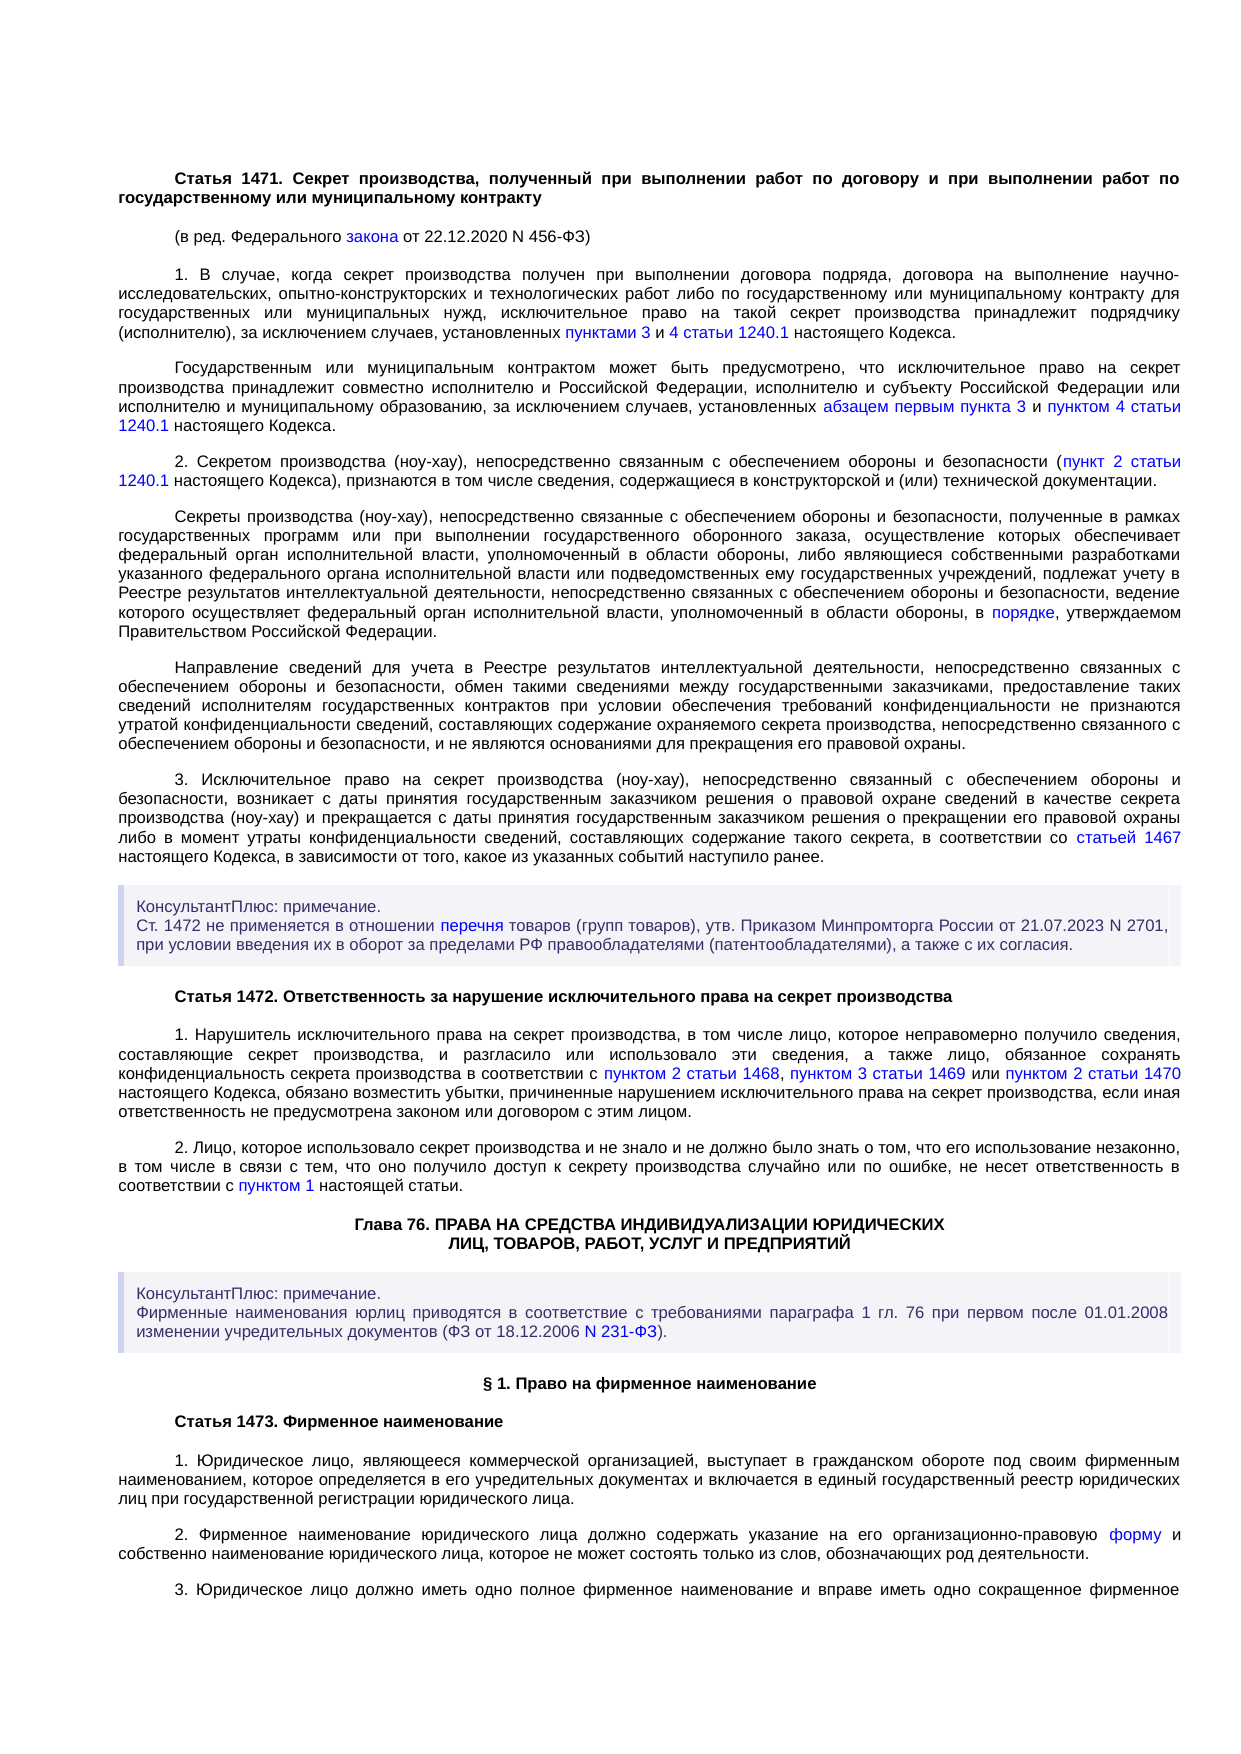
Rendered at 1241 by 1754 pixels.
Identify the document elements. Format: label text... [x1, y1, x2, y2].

text 2. Фирменное наименование юридического лица должно содержать указание на его организационно-правовую форму и собственно наименование юридического лица, которое не может состоять только из слов, обозначающих род деятельности. [118, 1524, 1181, 1563]
subtitle Статья 1471. Секрет производства, полученный при выполнении работ по договору и при выполнении работ по государственному или муниципальному контракту [118, 169, 1181, 207]
table_header [1170, 885, 1181, 966]
text 3. Юридическое лицо должно иметь одно полное фирменное наименование и вправе иметь одно сокращенное фирменное [118, 1579, 1181, 1599]
text Направление сведений для учета в Реестре результатов интеллектуальной деятельности, непосредственно связанных с обеспечением обороны и безопасности, обмен такими сведениями между государственными заказчиками, предоставление таких сведений исполнителям государственных контрактов при условии обеспечения требований конфиденциальности не признаются утратой конфиденциальности сведений, составляющих содержание охраняемого секрета производства, непосредственно связанного с обеспечением обороны и безопасности, и не являются основаниями для прекращения его правовой охраны. [118, 657, 1181, 753]
text 2. Секретом производства (ноу-хау), непосредственно связанным с обеспечением обороны и безопасности (пункт 2 статьи 1240.1 настоящего Кодекса), признаются в том числе сведения, содержащиеся в конструкторской и (или) технической документации. [118, 452, 1181, 490]
table_header КонсультантПлюс: примечание. Фирменные наименования юрлиц приводятся в соответствие с требованиями параграфа 1 гл. 76 при первом после 01.01.2008 изменении учредительных документов (ФЗ от 18.12.2006 N 231-ФЗ). [136, 1272, 1169, 1353]
text 2. Лицо, которое использовало секрет производства и не знало и не должно было знать о том, что его использование незаконно, в том числе в связи с тем, что оно получило доступ к секрету производства случайно или по ошибке, не несет ответственность в соответствии с пунктом 1 настоящей статьи. [118, 1138, 1181, 1195]
text 1. Нарушитель исключительного права на секрет производства, в том числе лицо, которое неправомерно получило сведения, составляющие секрет производства, и разгласило или использовало эти сведения, а также лицо, обязанное сохранять конфиденциальность секрета производства в соответствии с пунктом 2 статьи 1468, пунктом 3 статьи 1469 или пунктом 2 статьи 1470 настоящего Кодекса, обязано возместить убытки, причиненные нарушением исключительного права на секрет производства, если иная ответственность не предусмотрена законом или договором с этим лицом. [118, 1025, 1181, 1121]
subtitle Статья 1472. Ответственность за нарушение исключительного права на секрет производства [118, 987, 1181, 1006]
subtitle Глава 76. ПРАВА НА СРЕДСТВА ИНДИВИДУАЛИЗАЦИИ ЮРИДИЧЕСКИХ [118, 1214, 1181, 1233]
table_header [124, 1272, 136, 1353]
table_header [118, 885, 124, 966]
text 1. В случае, когда секрет производства получен при выполнении договора подряда, договора на выполнение научно-исследовательских, опытно-конструкторских и технологических работ либо по государственному или муниципальному контракту для государственных или муниципальных нужд, исключительное право на такой секрет производства принадлежит подрядчику (исполнителю), за исключением случаев, установленных пунктами 3 и 4 статьи 1240.1 настоящего Кодекса. [118, 265, 1181, 342]
text Секреты производства (ноу-хау), непосредственно связанные с обеспечением обороны и безопасности, полученные в рамках государственных программ или при выполнении государственного оборонного заказа, осуществление которых обеспечивает федеральный орган исполнительной власти, уполномоченный в области обороны, либо являющиеся собственными разработками указанного федерального органа исполнительной власти или подведомственных ему государственных учреждений, подлежат учету в Реестре результатов интеллектуальной деятельности, непосредственно связанных с обеспечением обороны и безопасности, ведение которого осуществляет федеральный орган исполнительной власти, уполномоченный в области обороны, в порядке, утверждаемом Правительством Российской Федерации. [118, 507, 1181, 641]
text ЛИЦ, ТОВАРОВ, РАБОТ, УСЛУГ И ПРЕДПРИЯТИЙ [118, 1233, 1181, 1253]
subtitle Статья 1473. Фирменное наименование [118, 1412, 1181, 1431]
text (в ред. Федерального закона от 22.12.2020 N 456-ФЗ) [118, 227, 1181, 246]
text 3. Исключительное право на секрет производства (ноу-хау), непосредственно связанный с обеспечением обороны и безопасности, возникает с даты принятия государственным заказчиком решения о правовой охране сведений в качестве секрета производства (ноу-хау) и прекращается с даты принятия государственным заказчиком решения о прекращении его правовой охраны либо в момент утраты конфиденциальности сведений, составляющих содержание такого секрета, в соответствии со статьей 1467 настоящего Кодекса, в зависимости от того, какое из указанных событий наступило ранее. [118, 770, 1181, 866]
table_header [1170, 1272, 1181, 1353]
table_header [124, 885, 136, 966]
table_header КонсультантПлюс: примечание. Ст. 1472 не применяется в отношении перечня товаров (групп товаров), утв. Приказом Минпромторга России от 21.07.2023 N 2701, при условии введения их в оборот за пределами РФ правообладателями (патентообладателями), а также с их согласия. [136, 885, 1169, 966]
table_header [118, 1272, 124, 1353]
text Государственным или муниципальным контрактом может быть предусмотрено, что исключительное право на секрет производства принадлежит совместно исполнителю и Российской Федерации, исполнителю и субъекту Российской Федерации или исполнителю и муниципальному образованию, за исключением случаев, установленных абзацем первым пункта 3 и пунктом 4 статьи 1240.1 настоящего Кодекса. [118, 358, 1181, 435]
subtitle § 1. Право на фирменное наименование [118, 1374, 1181, 1393]
text 1. Юридическое лицо, являющееся коммерческой организацией, выступает в гражданском обороте под своим фирменным наименованием, которое определяется в его учредительных документах и включается в единый государственный реестр юридических лиц при государственной регистрации юридического лица. [118, 1450, 1181, 1508]
